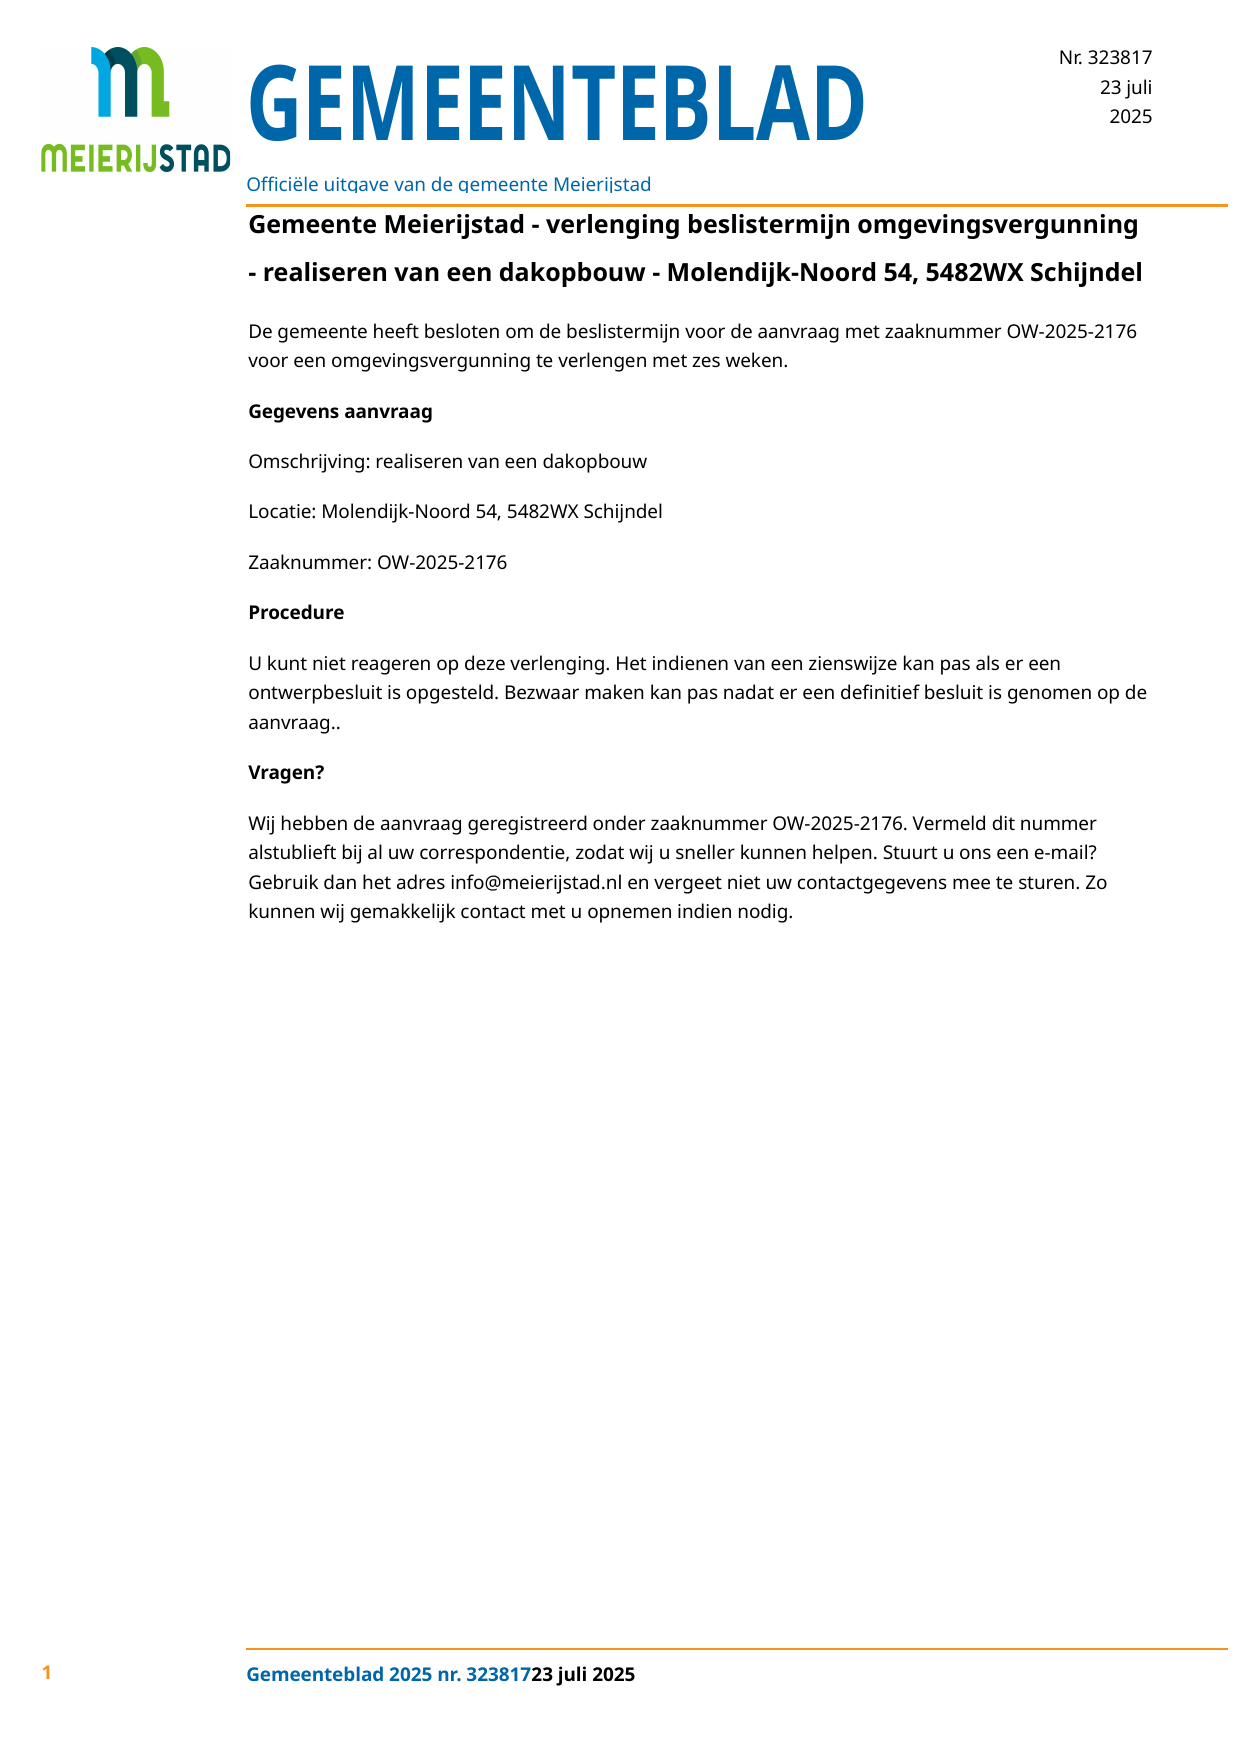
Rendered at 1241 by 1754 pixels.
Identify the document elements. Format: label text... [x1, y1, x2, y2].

text Gegevens aanvraag [248, 398, 1152, 424]
text Wij hebben de aanvraag geregistreerd onder zaaknummer OW-2025-2176. Vermeld dit nummer alstublieft bij al uw correspondentie, zodat wij u sneller kunnen helpen. Stuurt u ons een e-mail? Gebruik dan het adres info@meierijstad.nl en vergeet niet uw contactgegevens mee te sturen. Zo kunnen wij gemakkelijk contact met u opnemen indien nodig. [248, 810, 1152, 924]
text Locatie: Molendijk-Noord 54, 5482WX Schijndel [248, 499, 1152, 524]
text Vragen? [248, 759, 1152, 785]
text De gemeente heeft besloten om de beslistermijn voor de aanvraag met zaaknummer OW-2025-2176 voor een omgevingsvergunning te verlengen met zes weken. [248, 318, 1152, 373]
text Procedure [248, 599, 1152, 625]
picture [41, 47, 231, 172]
text Zaaknummer: OW-2025-2176 [248, 549, 1152, 575]
text Gemeente Meierijstad - verlenging beslistermijn omgevingsvergunning - realiseren van een dakopbouw - Molendijk-Noord 54, 5482WX Schijndel [248, 207, 1152, 288]
text Omschrijving: realiseren van een dakopbouw [248, 448, 1152, 474]
text U kunt niet reageren op deze verlenging. Het indienen van een zienswijze kan pas als er een ontwerpbesluit is opgesteld. Bezwaar maken kan pas nadat er een definitief besluit is genomen op de aanvraag.. [248, 650, 1152, 735]
